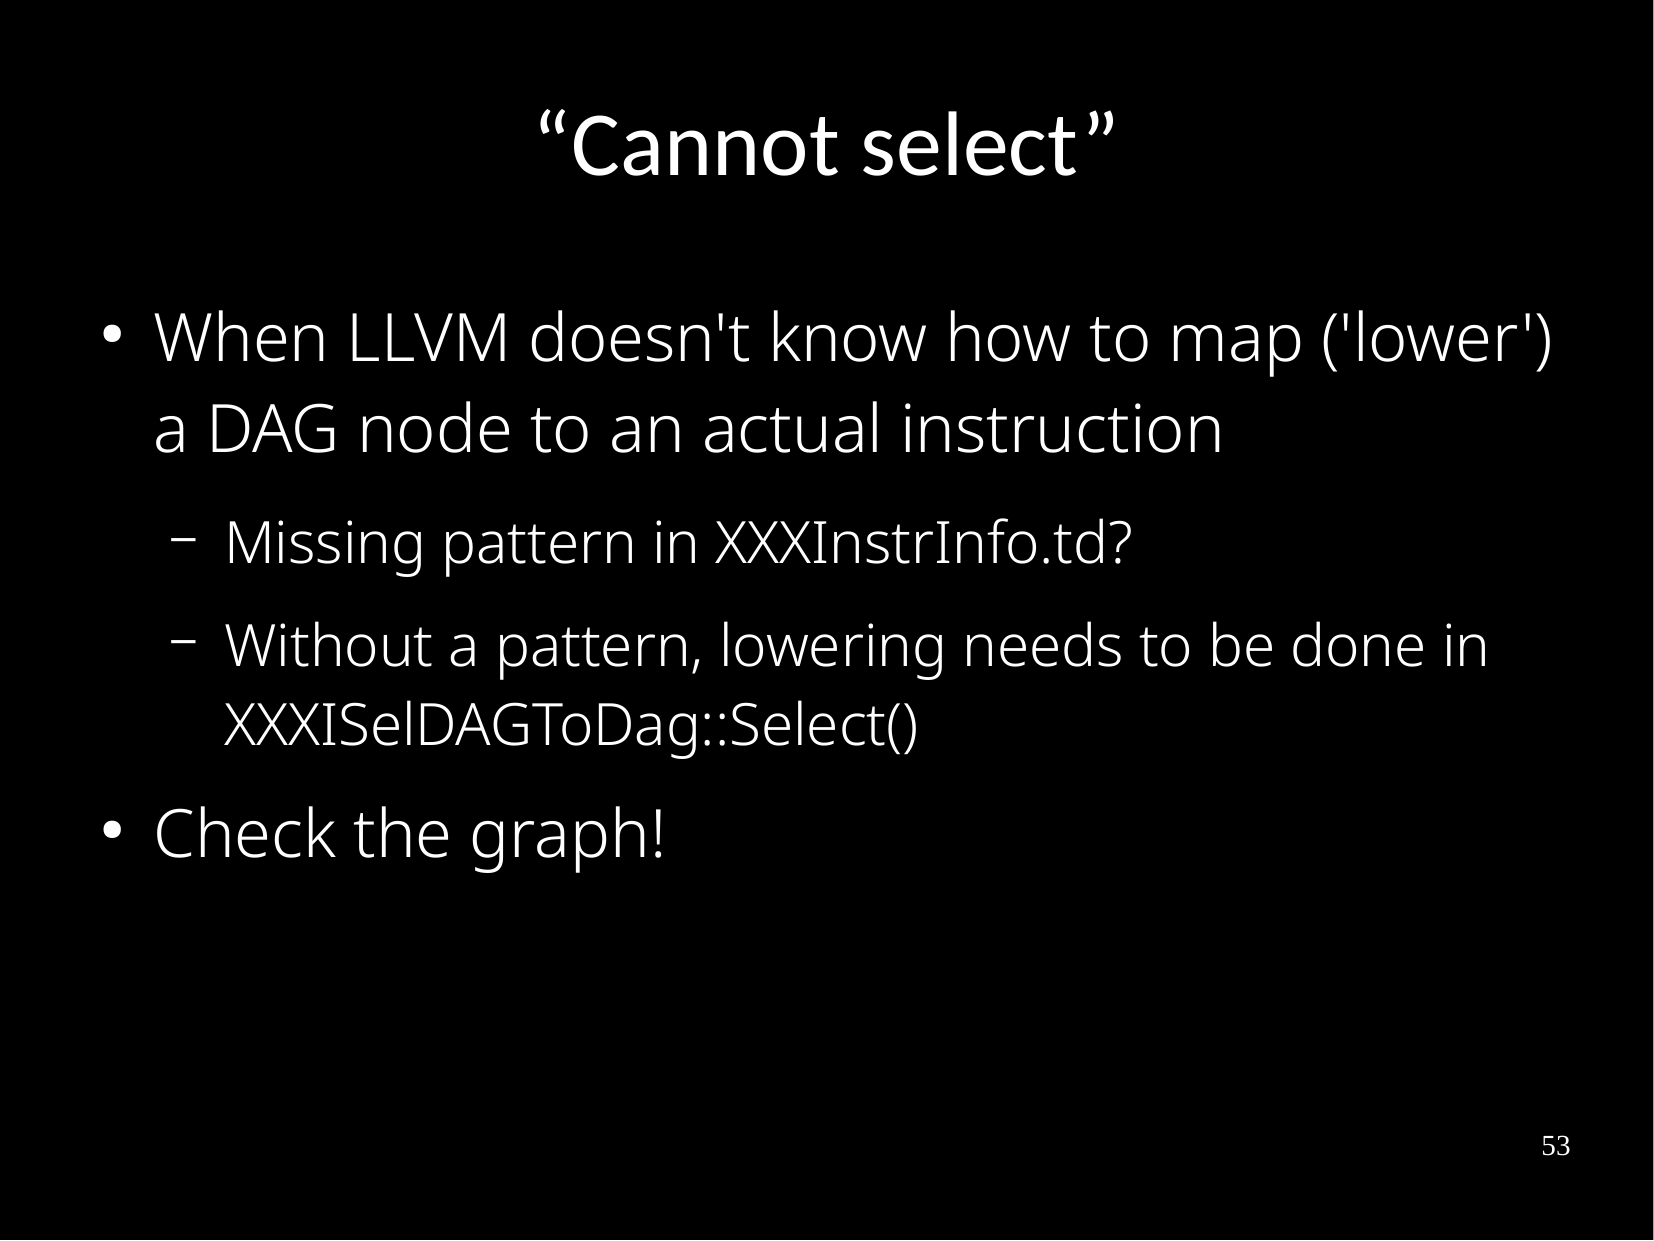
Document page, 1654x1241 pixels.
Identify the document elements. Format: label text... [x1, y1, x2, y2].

list When LLVM doesn't know how to map ('lower') a DAG node to an actual instruction Missing pattern in XXXInstrInfo.td? Without a pattern, lowering needs to be done in XXXISelDAGToDag::Select() Check the graph! [82, 290, 1571, 1010]
title “Cannot select” [82, 49, 1571, 257]
